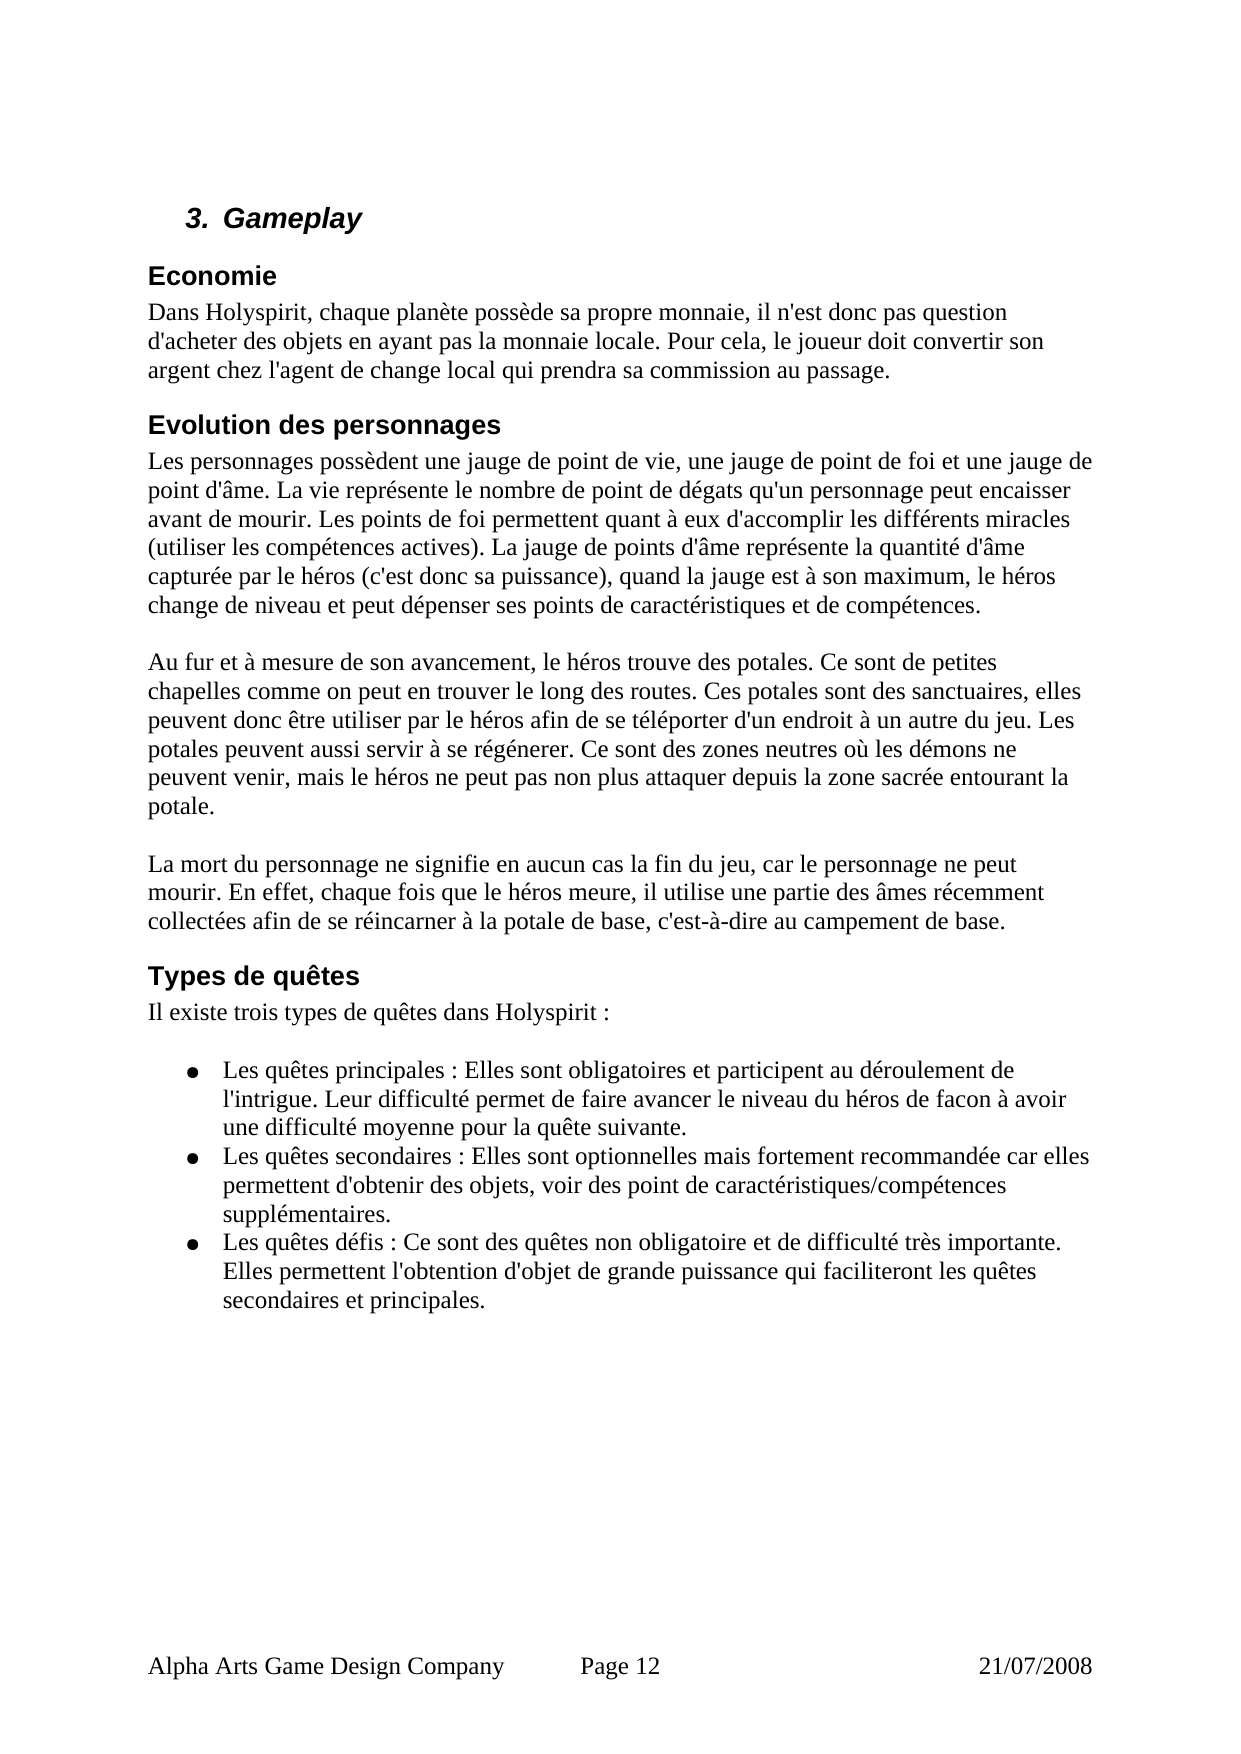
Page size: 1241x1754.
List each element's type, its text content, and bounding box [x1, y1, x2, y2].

subtitle Evolution des personnages [148, 409, 1092, 440]
list Les quêtes secondaires : Elles sont optionnelles mais fortement recommandée car elles permettent d'obtenir des objets, voir des point de caractéristiques/compétences supplémentaires. [185, 1141, 1092, 1227]
subtitle Economie [148, 260, 1092, 291]
text Dans Holyspirit, chaque planète possède sa propre monnaie, il n'est donc pas question d'acheter des objets en ayant pas la monnaie locale. Pour cela, le joueur doit convertir son argent chez l'agent de change local qui prendra sa commission au passage. [148, 297, 1092, 384]
list Les quêtes défis : Ce sont des quêtes non obligatoire et de difficulté très importante. Elles permettent l'obtention d'objet de grande puissance qui faciliteront les quêtes secondaires et principales. [185, 1227, 1092, 1314]
text La mort du personnage ne signifie en aucun cas la fin du jeu, car le personnage ne peut mourir. En effet, chaque fois que le héros meure, il utilise une partie des âmes récemment collectées afin de se réincarner à la potale de base, c'est-à-dire au campement de base. [148, 849, 1092, 935]
text Il existe trois types de quêtes dans Holyspirit : [148, 997, 1092, 1026]
text Au fur et à mesure de son avancement, le héros trouve des potales. Ce sont de petites chapelles comme on peut en trouver le long des routes. Ces potales sont des sanctuaires, elles peuvent donc être utiliser par le héros afin de se téléporter d'un endroit à un autre du jeu. Les potales peuvent aussi servir à se régénerer. Ce sont des zones neutres où les démons ne peuvent venir, mais le héros ne peut pas non plus attaquer depuis la zone sacrée entourant la potale. [148, 647, 1092, 820]
list Les quêtes principales : Elles sont obligatoires et participent au déroulement de l'intrigue. Leur difficulté permet de faire avancer le niveau du héros de facon à avoir une difficulté moyenne pour la quête suivante. [185, 1055, 1092, 1141]
subtitle Gameplay [185, 201, 1092, 235]
text Les personnages possèdent une jauge de point de vie, une jauge de point de foi et une jauge de point d'âme. La vie représente le nombre de point de dégats qu'un personnage peut encaisser avant de mourir. Les points de foi permettent quant à eux d'accomplir les différents miracles (utiliser les compétences actives). La jauge de points d'âme représente la quantité d'âme capturée par le héros (c'est donc sa puissance), quand la jauge est à son maximum, le héros change de niveau et peut dépenser ses points de caractéristiques et de compétences. [148, 446, 1092, 619]
subtitle Types de quêtes [148, 960, 1092, 991]
